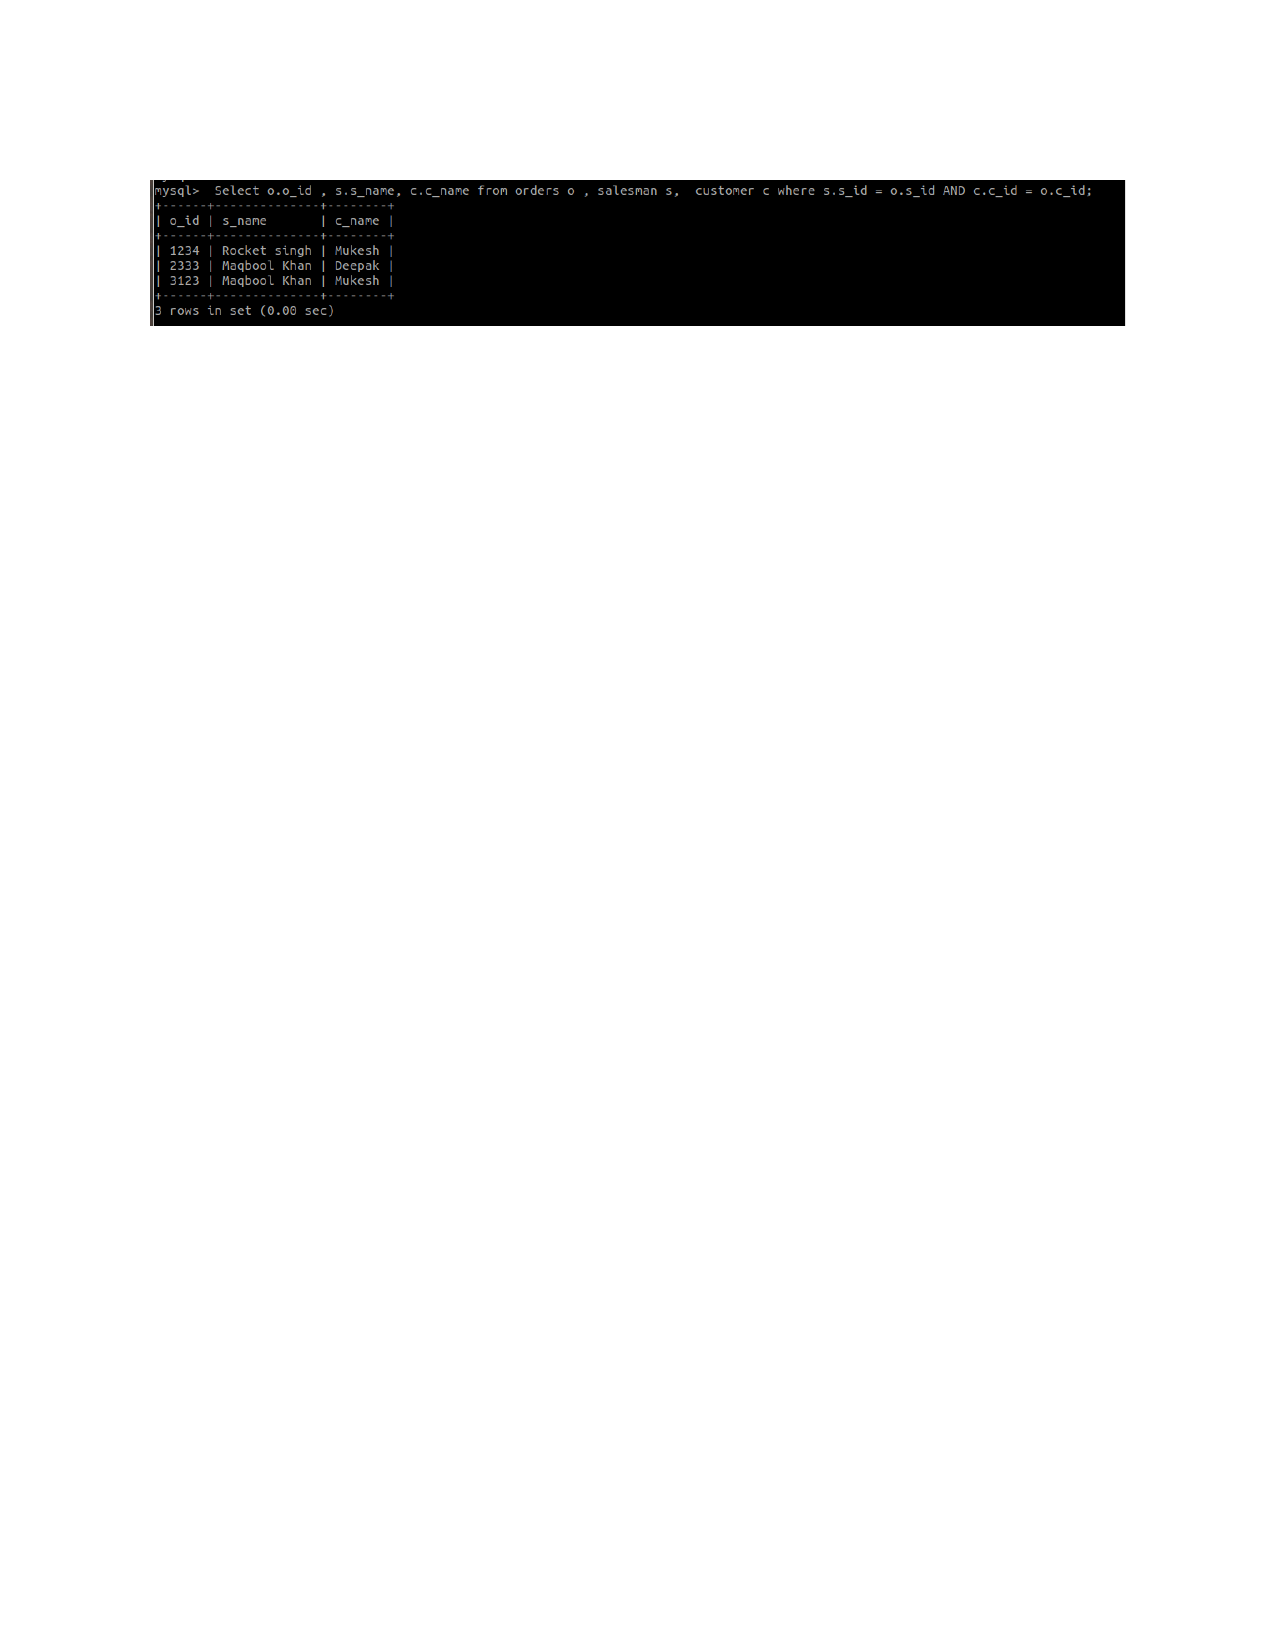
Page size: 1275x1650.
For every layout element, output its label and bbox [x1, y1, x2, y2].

picture [150, 180, 1125, 326]
